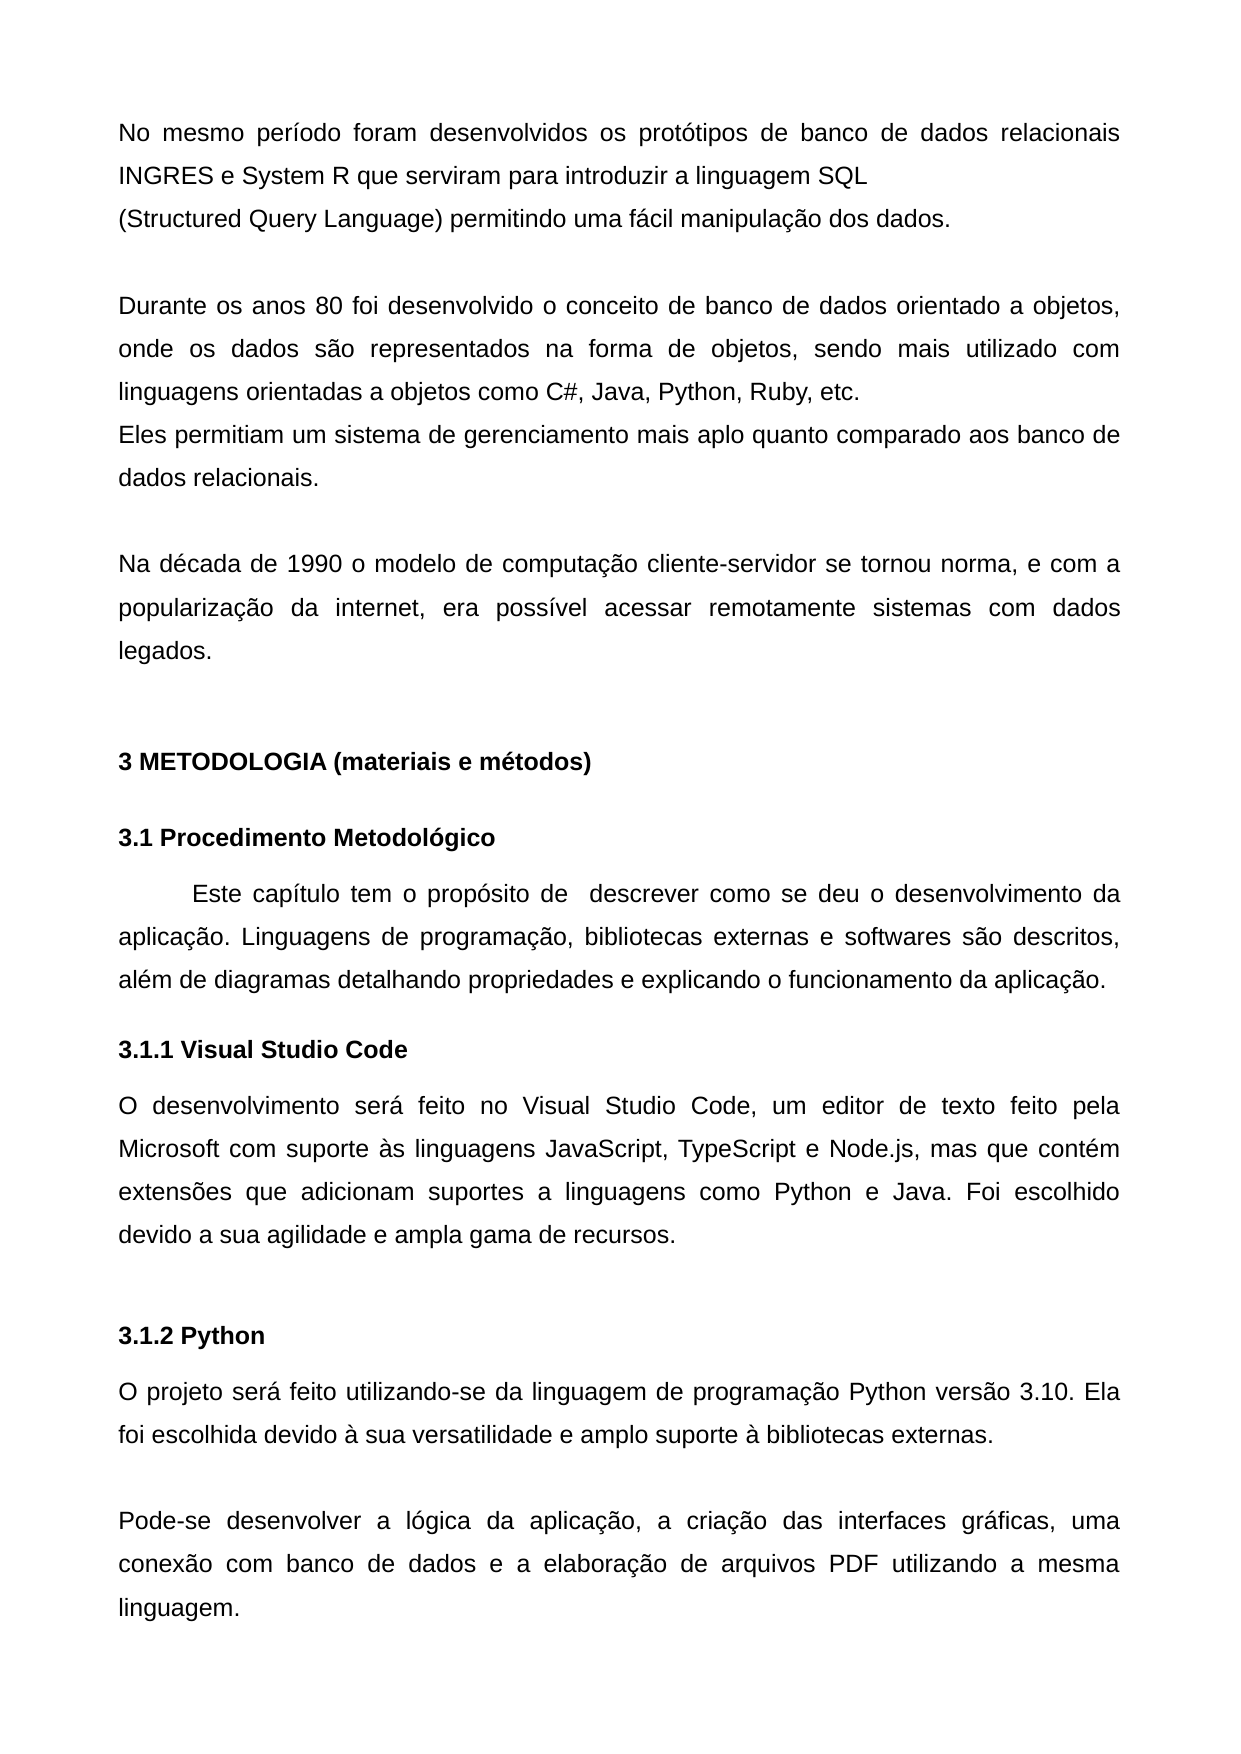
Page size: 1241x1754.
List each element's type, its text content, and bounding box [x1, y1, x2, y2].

subtitle 3.1 Procedimento Metodológico [118, 823, 1122, 852]
text (Structured Query Language) permitindo uma fácil manipulação dos dados. [118, 204, 1122, 233]
text Na década de 1990 o modelo de computação cliente-servidor se tornou norma, e com a popularização da internet, era possível acessar remotamente sistemas com dados legados. [118, 549, 1122, 664]
text O projeto será feito utilizando-se da linguagem de programação Python versão 3.10. Ela foi escolhida devido à sua versatilidade e amplo suporte à bibliotecas externas. [118, 1377, 1122, 1449]
subtitle 3.1.2 Python [118, 1321, 1122, 1350]
text Durante os anos 80 foi desenvolvido o conceito de banco de dados orientado a objetos, onde os dados são representados na forma de objetos, sendo mais utilizado com linguagens orientadas a objetos como C#, Java, Python, Ruby, etc. [118, 291, 1122, 406]
text 3 METODOLOGIA (materiais e métodos) [118, 747, 1122, 776]
subtitle 3.1.1 Visual Studio Code [118, 1035, 1122, 1064]
text Eles permitiam um sistema de gerenciamento mais aplo quanto comparado aos banco de dados relacionais. [118, 420, 1122, 492]
text No mesmo período foram desenvolvidos os protótipos de banco de dados relacionais INGRES e System R que serviram para introduzir a linguagem SQL [118, 118, 1122, 190]
text Este capítulo tem o propósito de descrever como se deu o desenvolvimento da aplicação. Linguagens de programação, bibliotecas externas e softwares são descritos, além de diagramas detalhando propriedades e explicando o funcionamento da aplicação. [118, 879, 1122, 994]
text Pode-se desenvolver a lógica da aplicação, a criação das interfaces gráficas, uma conexão com banco de dados e a elaboração de arquivos PDF utilizando a mesma linguagem. [118, 1506, 1122, 1621]
text O desenvolvimento será feito no Visual Studio Code, um editor de texto feito pela Microsoft com suporte às linguagens JavaScript, TypeScript e Node.js, mas que contém extensões que adicionam suportes a linguagens como Python e Java. Foi escolhido devido a sua agilidade e ampla gama de recursos. [118, 1091, 1122, 1249]
